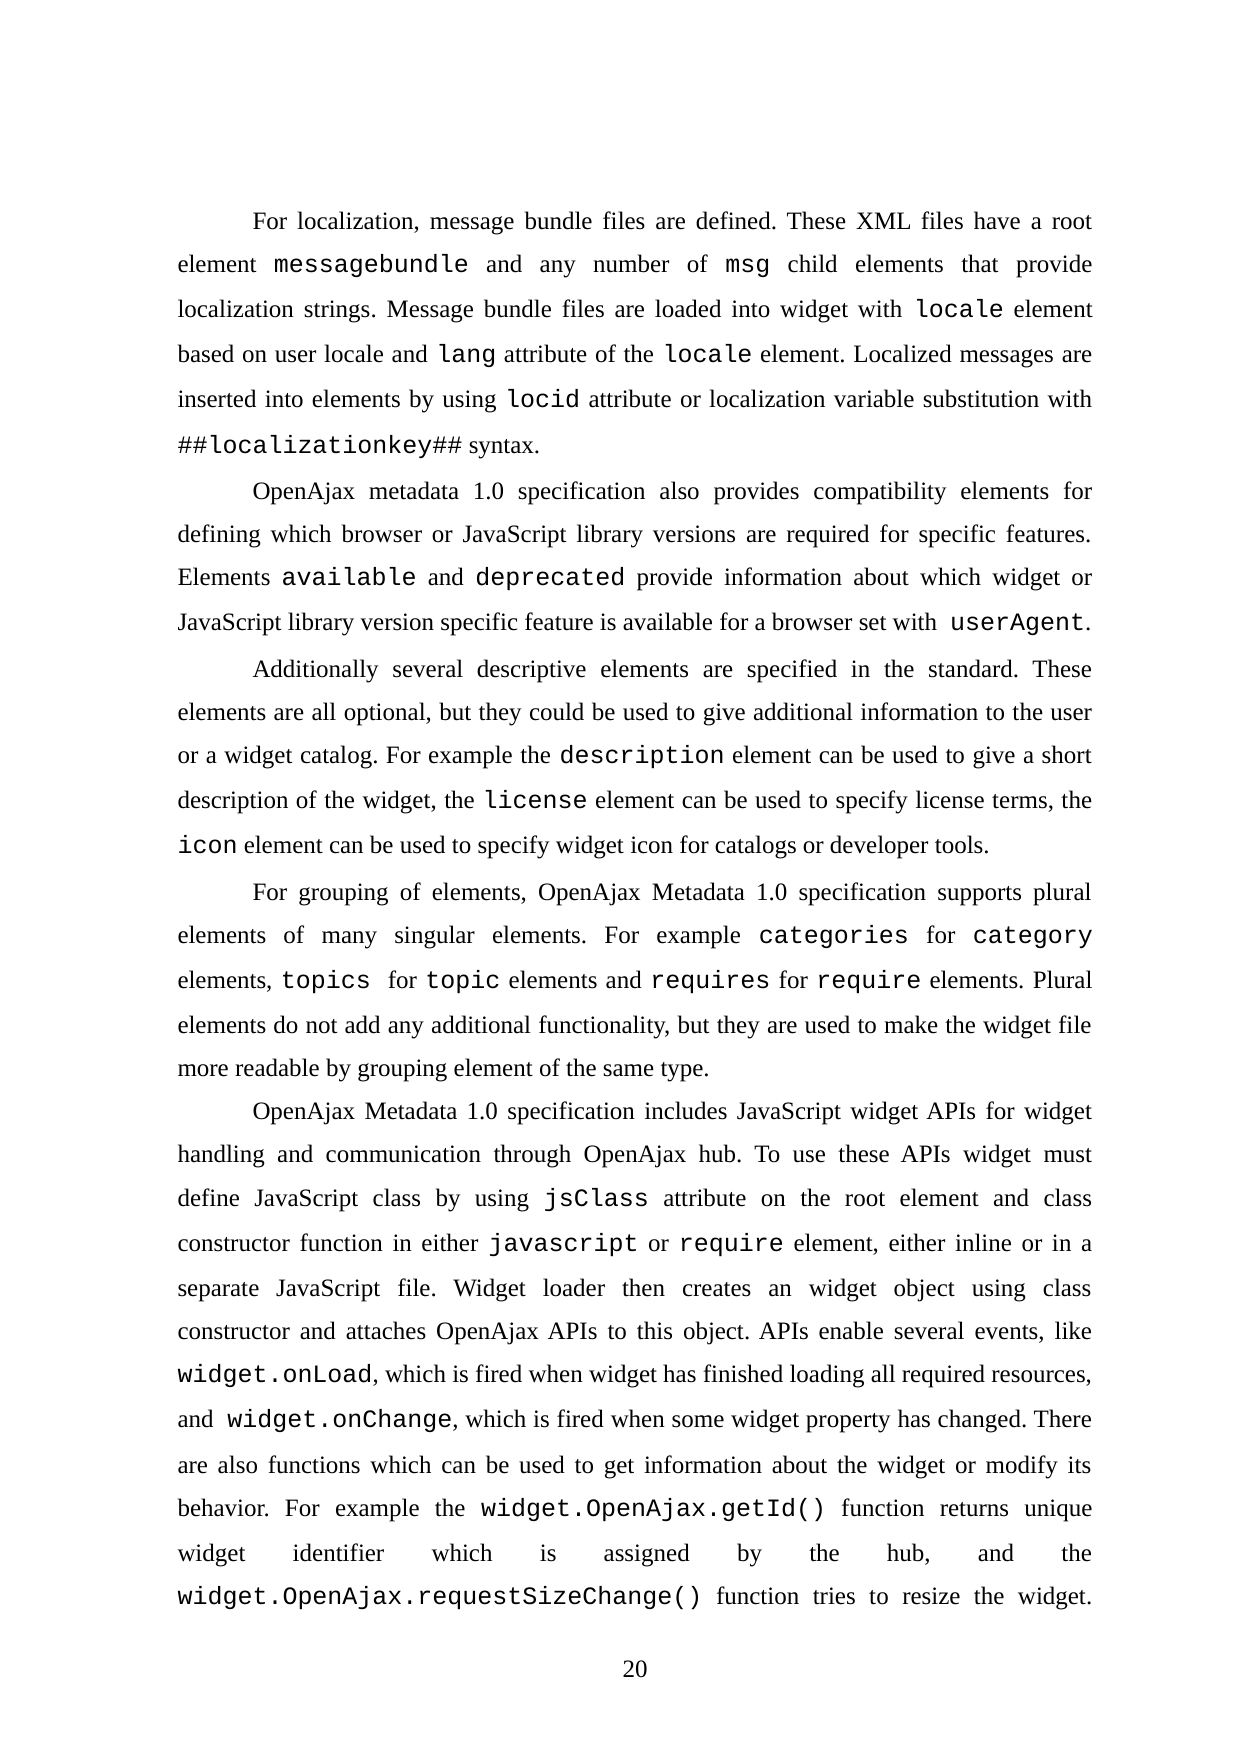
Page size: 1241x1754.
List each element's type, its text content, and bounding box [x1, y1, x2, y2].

text OpenAjax metadata 1.0 specification also provides compatibility elements for defining which browser or JavaScript library versions are required for specific features. Elements available and deprecated provide information about which widget or JavaScript library version specific feature is available for a browser set with userAgent. [177, 476, 1093, 638]
text For grouping of elements, OpenAjax Metadata 1.0 specification supports plural elements of many singular elements. For example categories for category elements, topics for topic elements and requires for require elements. Plural elements do not add any additional functionality, but they are used to make the widget file more readable by grouping element of the same type. [177, 877, 1093, 1082]
text For localization, message bundle files are defined. These XML files have a root element messagebundle and any number of msg child elements that provide localization strings. Message bundle files are loaded into widget with locale element based on user locale and lang attribute of the locale element. Localized messages are inserted into elements by using locid attribute or localization variable substitution with ##localizationkey## syntax. [177, 206, 1093, 461]
text Additionally several descriptive elements are specified in the standard. These elements are all optional, but they could be used to give additional information to the user or a widget catalog. For example the description element can be used to give a short description of the widget, the license element can be used to specify license terms, the icon element can be used to specify widget icon for catalogs or developer tools. [177, 654, 1093, 861]
text OpenAjax Metadata 1.0 specification includes JavaScript widget APIs for widget handling and communication through OpenAjax hub. To use these APIs widget must define JavaScript class by using jsClass attribute on the root element and class constructor function in either javascript or require element, either inline or in a separate JavaScript file. Widget loader then creates an widget object using class constructor and attaches OpenAjax APIs to this object. APIs enable several events, like widget.onLoad, which is fired when widget has finished loading all required resources, and widget.onChange, which is fired when some widget property has changed. There are also functions which can be used to get information about the widget or modify its behavior. For example the widget.OpenAjax.getId() function returns unique widget identifier which is assigned by the hub, and the widget.OpenAjax.requestSizeChange() function tries to resize the widget. [177, 1096, 1093, 1612]
